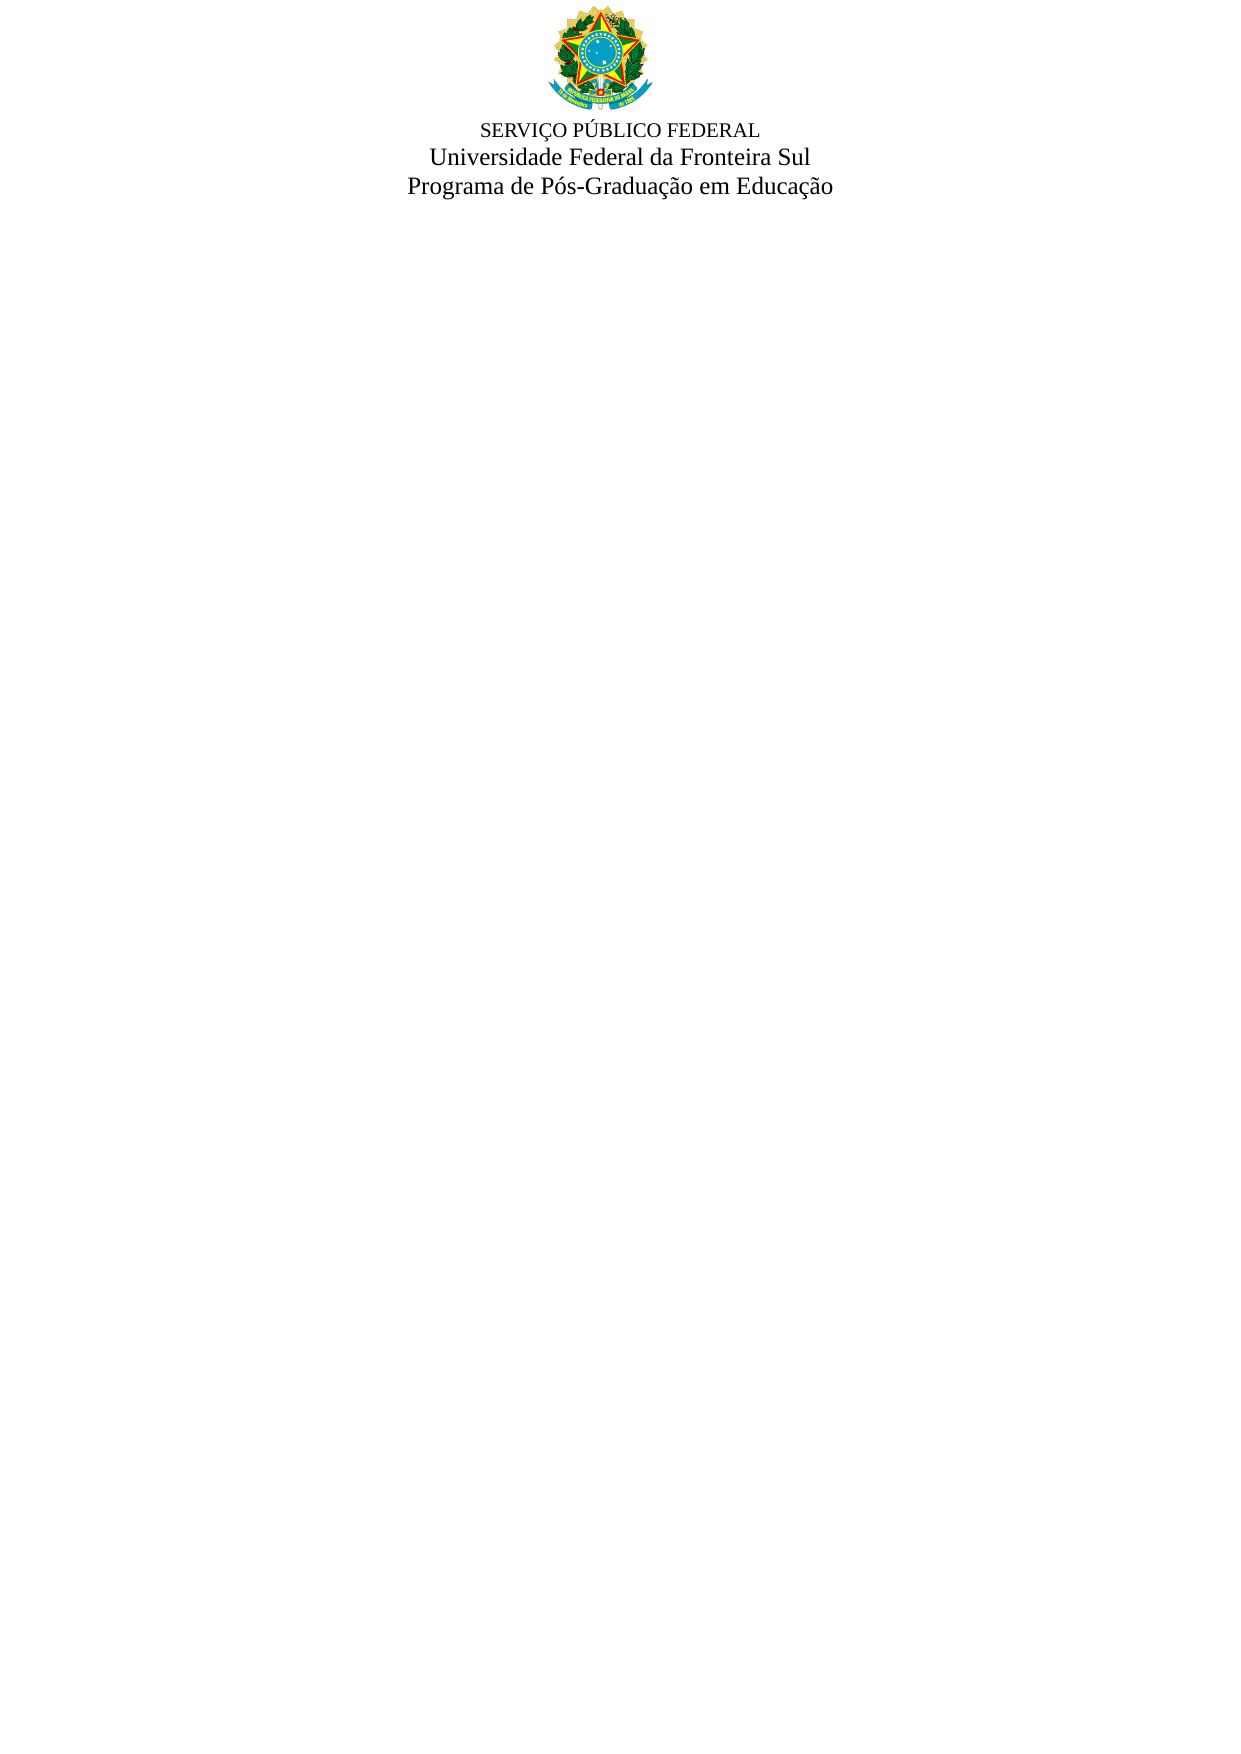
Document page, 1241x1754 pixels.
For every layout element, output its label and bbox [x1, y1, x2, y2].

picture [616, 85, 653, 110]
picture [548, 6, 653, 110]
picture [622, 89, 635, 102]
